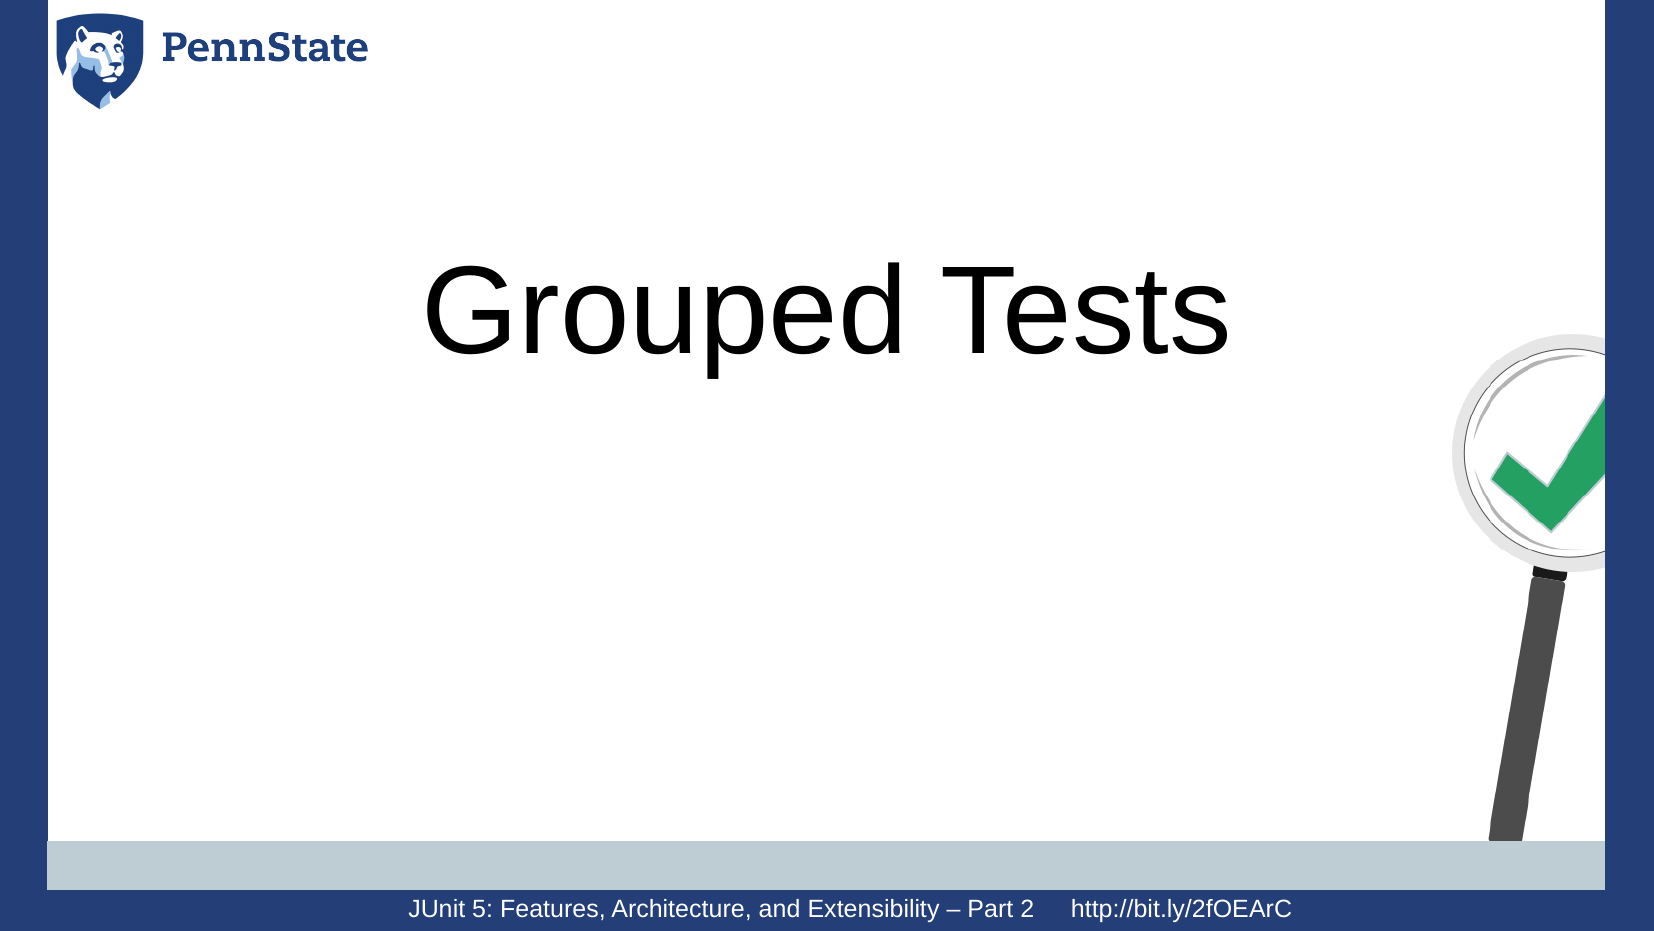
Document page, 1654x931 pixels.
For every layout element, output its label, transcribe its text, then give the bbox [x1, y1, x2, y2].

picture [48, 0, 411, 152]
list Grouped Tests [261, 240, 1393, 436]
picture [1452, 334, 1605, 841]
